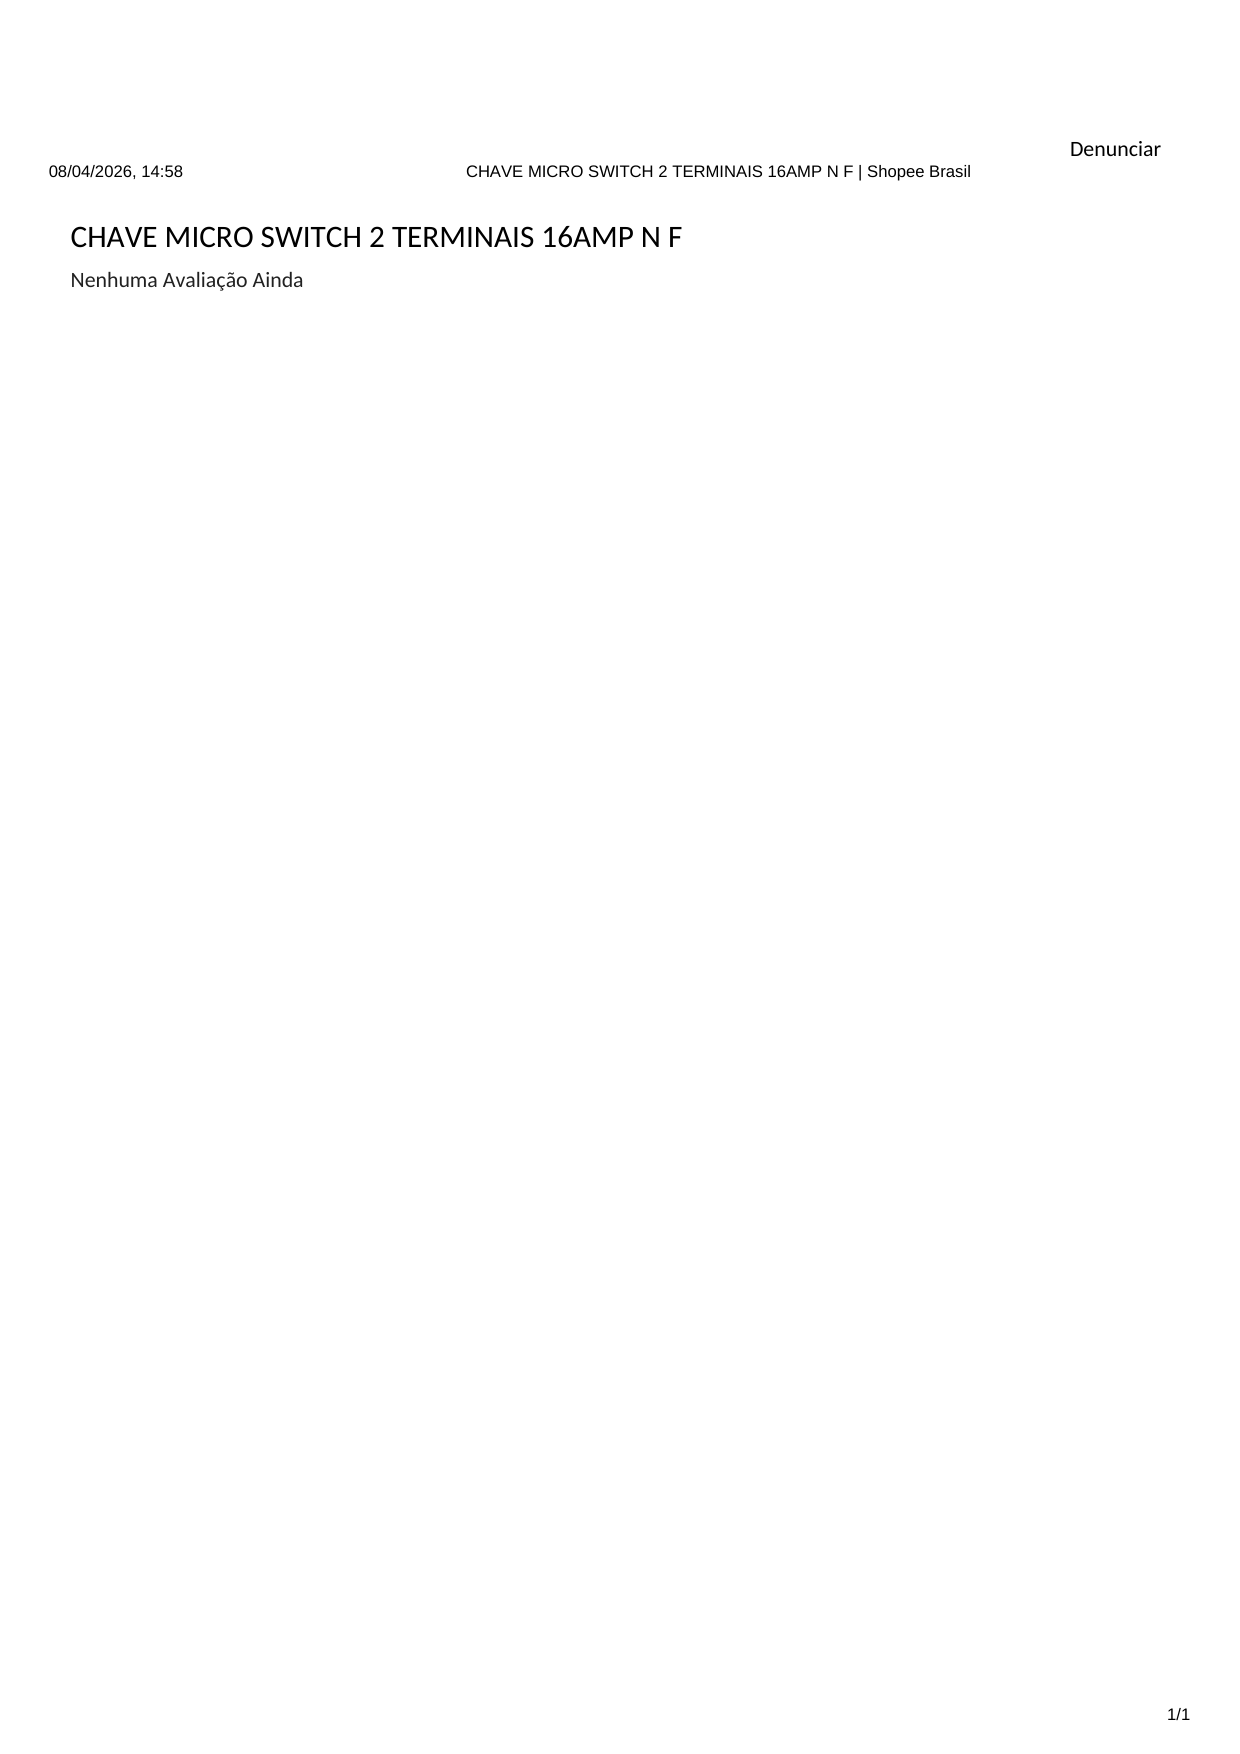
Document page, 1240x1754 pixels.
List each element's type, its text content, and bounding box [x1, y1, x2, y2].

text 08/04/2026, 14:58 CHAVE MICRO SWITCH 2 TERMINAIS 16AMP N F | Shopee Brasil [48, 162, 1139, 181]
text Nenhuma Avaliação Ainda [70, 266, 1139, 293]
text CHAVE MICRO SWITCH 2 TERMINAIS 16AMP N F [70, 217, 1139, 255]
